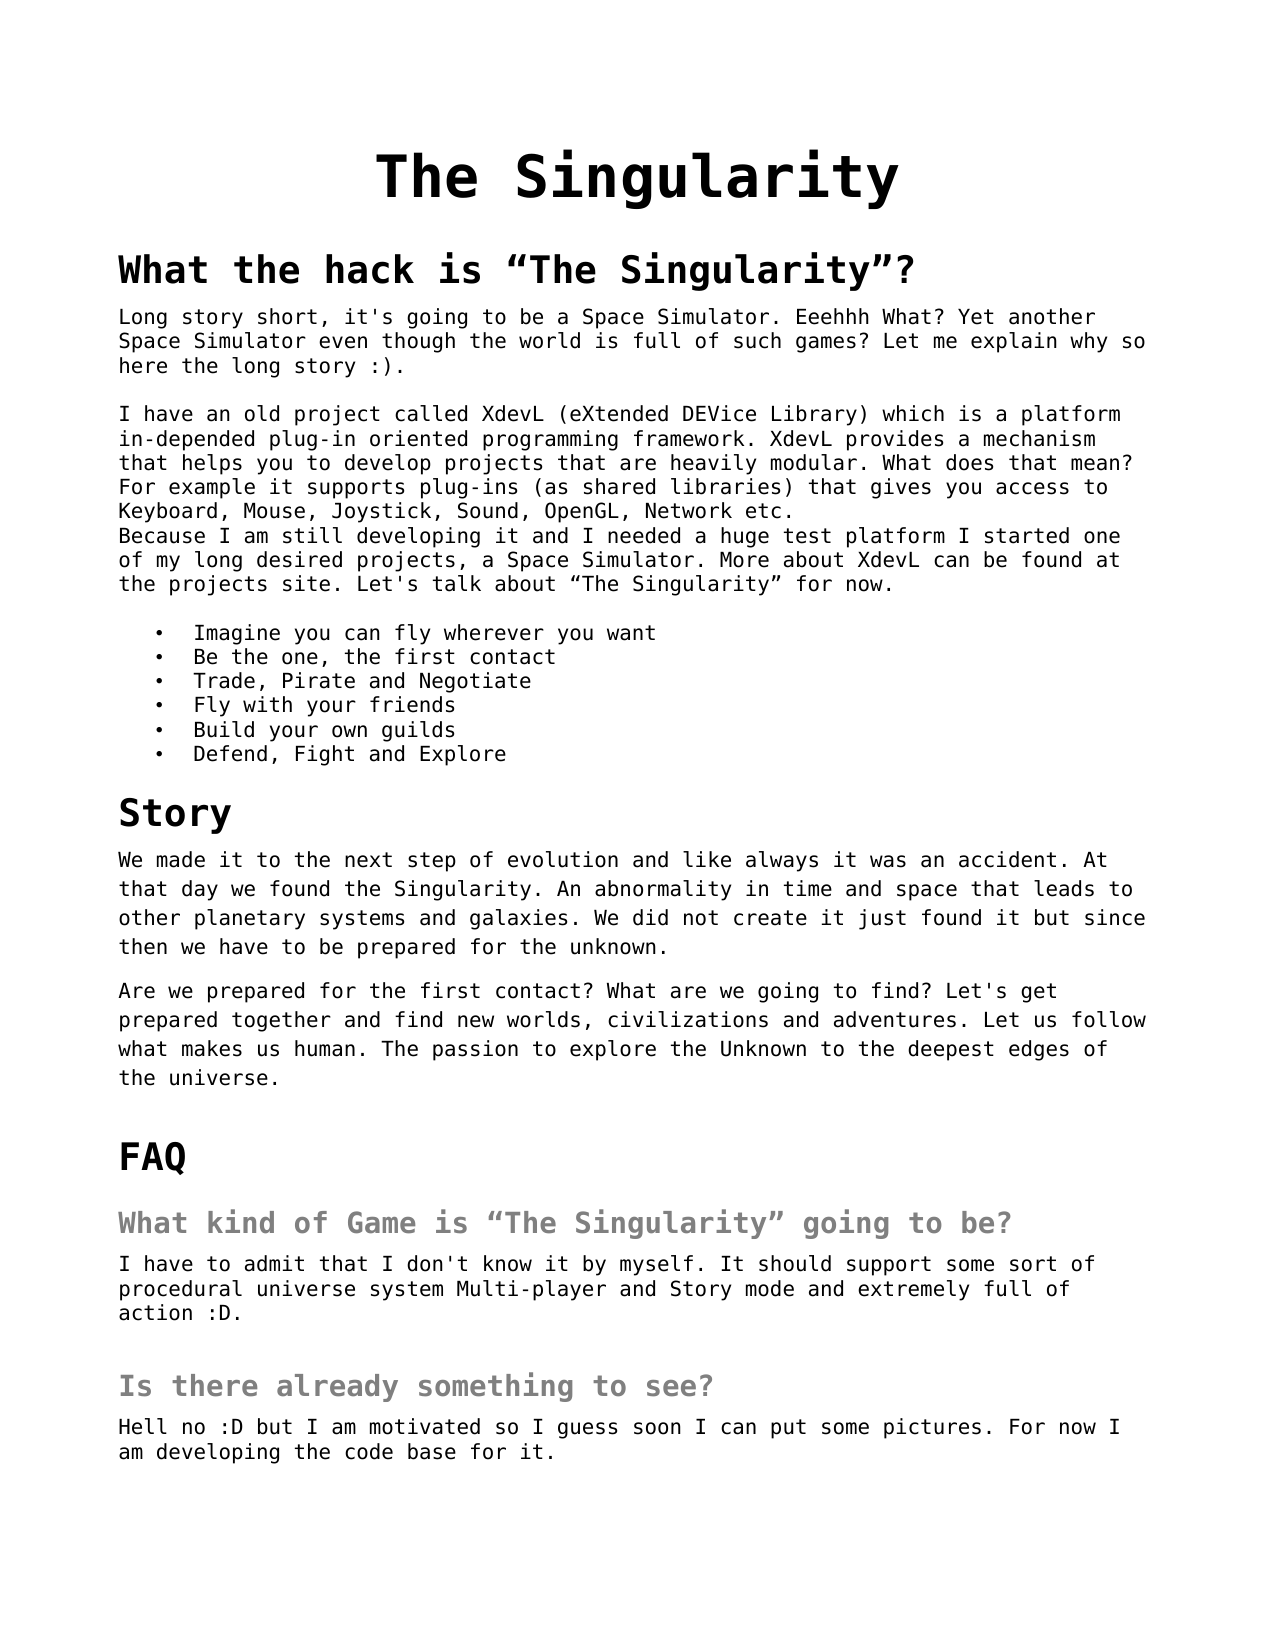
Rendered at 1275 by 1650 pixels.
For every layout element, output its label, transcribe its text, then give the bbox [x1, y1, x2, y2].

list Imagine you can fly wherever you want [156, 621, 1157, 645]
subtitle What kind of Game is “The Singularity” going to be? [118, 1206, 1157, 1240]
text Because I am still developing it and I needed a huge test platform I started one of my long desired projects, a Space Simulator. More about XdevL can be found at the projects site. Let's talk about “The Singularity” for now. [118, 524, 1157, 596]
text Are we prepared for the first contact? What are we going to find? Let's get prepared together and find new worlds, civilizations and adventures. Let us follow what makes us human. The passion to explore the Unknown to the deepest edges of the universe. [118, 979, 1157, 1090]
list Be the one, the first contact [156, 645, 1157, 669]
subtitle Story [118, 791, 1157, 836]
subtitle Is there already something to see? [118, 1369, 1157, 1403]
subtitle FAQ [118, 1135, 1157, 1179]
list Fly with your friends [156, 693, 1157, 718]
list Defend, Fight and Explore [156, 742, 1157, 766]
text Long story short, it's going to be a Space Simulator. Eeehhh What? Yet another Space Simulator even though the world is full of such games? Let me explain why so here the long story :). [118, 305, 1157, 378]
list Build your own guilds [156, 718, 1157, 742]
subtitle What the hack is “The Singularity”? [118, 248, 1157, 293]
text We made it to the next step of evolution and like always it was an accident. At that day we found the Singularity. An abnormality in time and space that leads to other planetary systems and galaxies. We did not create it just found it but since then we have to be prepared for the unknown. [118, 848, 1157, 959]
text I have to admit that I don't know it by myself. It should support some sort of procedural universe system Multi-player and Story mode and extremely full of action :D. [118, 1252, 1157, 1325]
title The Singularity [118, 143, 1157, 211]
list Trade, Pirate and Negotiate [156, 669, 1157, 693]
text Hell no :D but I am motivated so I guess soon I can put some pictures. For now I am developing the code base for it. [118, 1415, 1157, 1464]
text I have an old project called XdevL (eXtended DEVice Library) which is a platform in-depended plug-in oriented programming framework. XdevL provides a mechanism that helps you to develop projects that are heavily modular. What does that mean? For example it supports plug-ins (as shared libraries) that gives you access to Keyboard, Mouse, Joystick, Sound, OpenGL, Network etc. [118, 402, 1157, 524]
